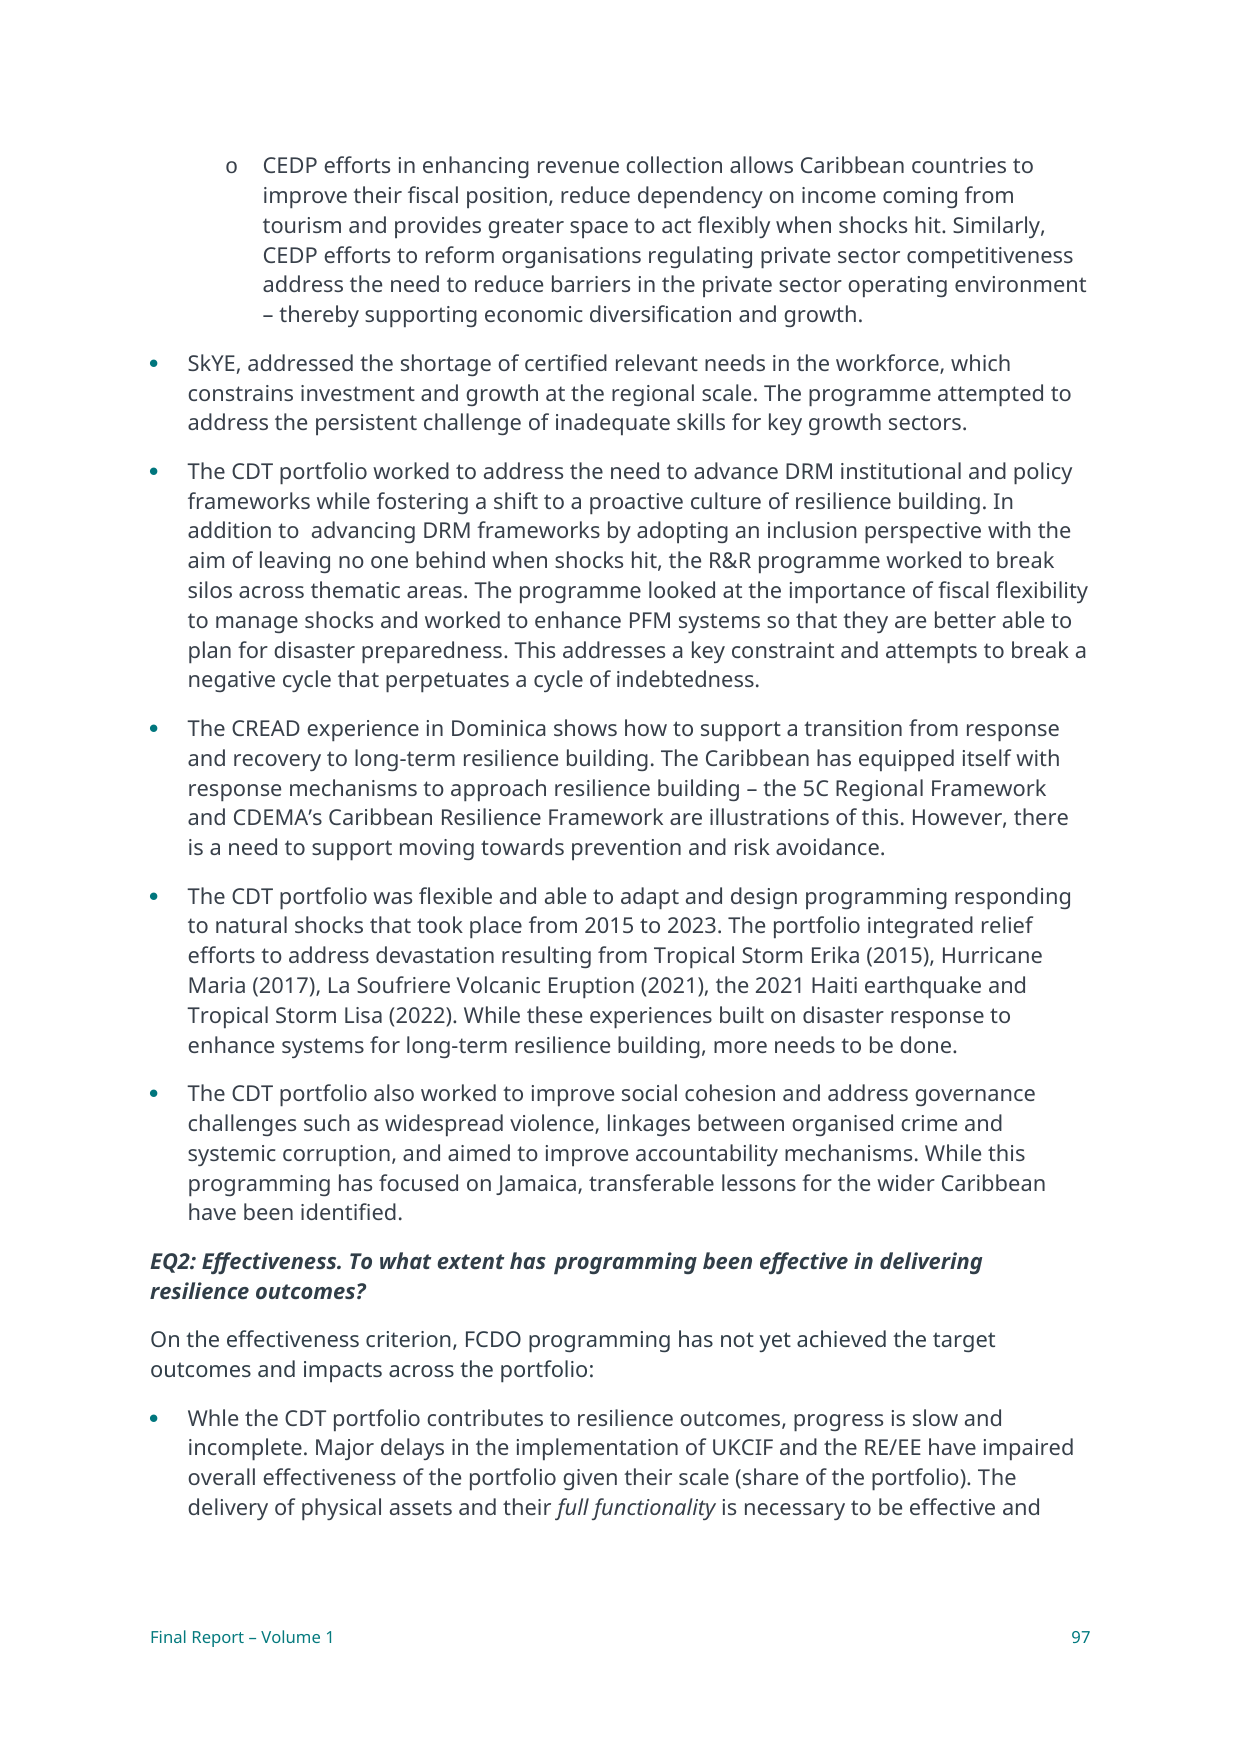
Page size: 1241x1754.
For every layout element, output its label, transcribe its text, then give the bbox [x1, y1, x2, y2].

text On the effectiveness criterion, FCDO programming has not yet achieved the target outcomes and impacts across the portfolio: [150, 1324, 1090, 1384]
list The CREAD experience in Dominica shows how to support a transition from response and recovery to long-term resilience building. The Caribbean has equipped itself with response mechanisms to approach resilience building – the 5C Regional Framework and CDEMA’s Caribbean Resilience Framework are illustrations of this. However, there is a need to support moving towards prevention and risk avoidance. [150, 713, 1090, 862]
text EQ2: Effectiveness. To what extent has programming been effective in delivering resilience outcomes? [150, 1246, 1090, 1305]
list The CDT portfolio worked to address the need to advance DRM institutional and policy frameworks while fostering a shift to a proactive culture of resilience building. In addition to advancing DRM frameworks by adopting an inclusion perspective with the aim of leaving no one behind when shocks hit, the R&R programme worked to break silos across thematic areas. The programme looked at the importance of fiscal flexibility to manage shocks and worked to enhance PFM systems so that they are better able to plan for disaster preparedness. This addresses a key constraint and attempts to break a negative cycle that perpetuates a cycle of indebtedness. [150, 456, 1090, 694]
list Whle the CDT portfolio contributes to resilience outcomes, progress is slow and incomplete. Major delays in the implementation of UKCIF and the RE/EE have impaired overall effectiveness of the portfolio given their scale (share of the portfolio). The delivery of physical assets and their full functionality is necessary to be effective and [150, 1402, 1090, 1522]
list The CDT portfolio was flexible and able to adapt and design programming responding to natural shocks that took place from 2015 to 2023. The portfolio integrated relief efforts to address devastation resulting from Tropical Storm Erika (2015), Hurricane Maria (2017), La Soufriere Volcanic Eruption (2021), the 2021 Haiti earthquake and Tropical Storm Lisa (2022). While these experiences built on disaster response to enhance systems for long-term resilience building, more needs to be done. [150, 881, 1090, 1059]
list SkYE, addressed the shortage of certified relevant needs in the workforce, which constrains investment and growth at the regional scale. The programme attempted to address the persistent challenge of inadequate skills for key growth sectors. [150, 348, 1090, 437]
list The CDT portfolio also worked to improve social cohesion and address governance challenges such as widespread violence, linkages between organised crime and systemic corruption, and aimed to improve accountability mechanisms. While this programming has focused on Jamaica, transferable lessons for the wider Caribbean have been identified. [150, 1078, 1090, 1227]
list CEDP efforts in enhancing revenue collection allows Caribbean countries to improve their fiscal position, reduce dependency on income coming from tourism and provides greater space to act flexibly when shocks hit. Similarly, CEDP efforts to reform organisations regulating private sector competitiveness address the need to reduce barriers in the private sector operating environment – thereby supporting economic diversification and growth. [225, 150, 1090, 329]
